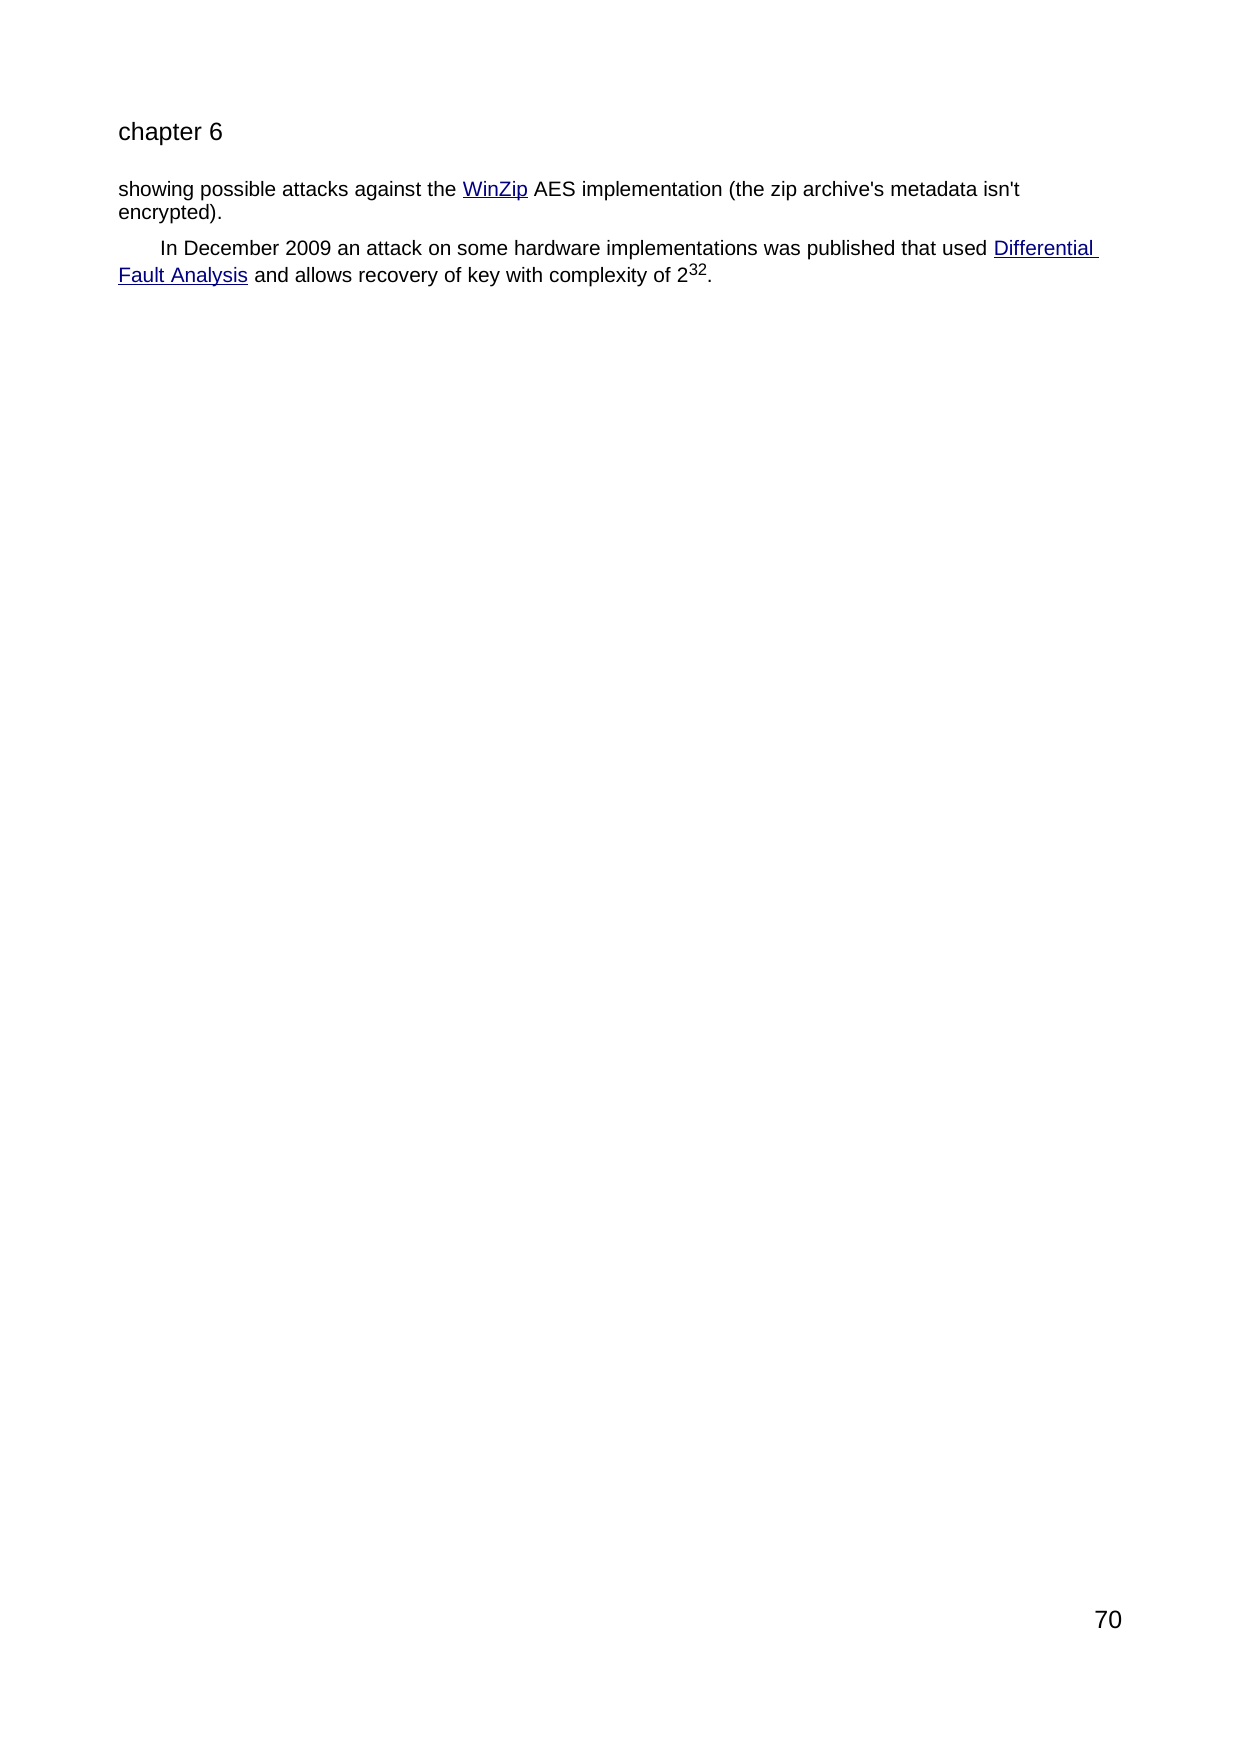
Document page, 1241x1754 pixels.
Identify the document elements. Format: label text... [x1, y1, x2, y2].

text In December 2009 an attack on some hardware implementations was published that used Differential Fault Analysis and allows recovery of key with complexity of 232. [118, 237, 1122, 287]
text showing possible attacks against the WinZip AES implementation (the zip archive's metadata isn't encrypted). [118, 177, 1122, 224]
